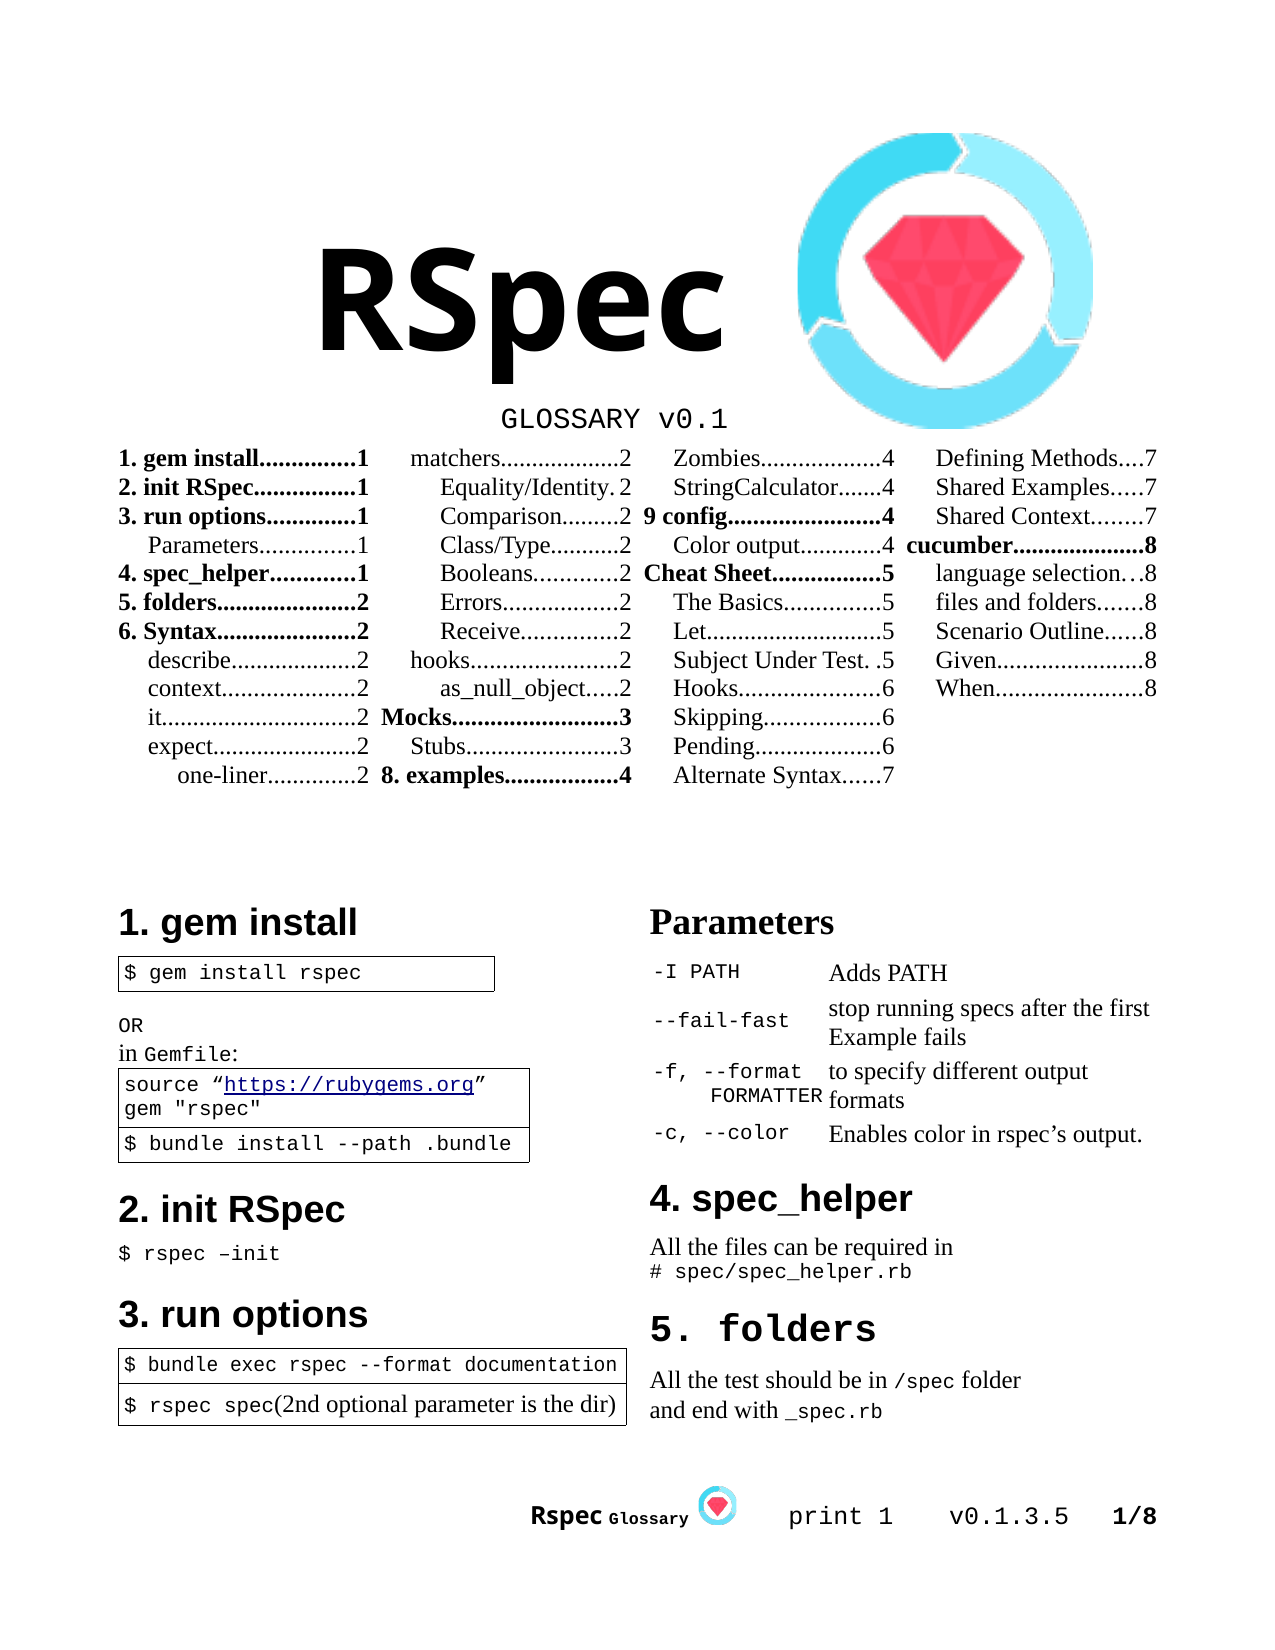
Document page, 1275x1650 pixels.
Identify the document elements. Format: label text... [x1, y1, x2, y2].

picture [698, 1486, 737, 1525]
subtitle 2. init RSpec [118, 1187, 626, 1231]
text Mocks 3 [381, 702, 632, 731]
text it 2 [148, 702, 369, 731]
text 5. folders 2 [118, 587, 369, 616]
text 9 config 4 [643, 501, 894, 530]
table_cell --fail-fast [649, 990, 825, 1053]
text as_null_object 2 [440, 673, 632, 702]
text All the files can be required in [649, 1232, 1157, 1261]
table_cell stop running specs after the first Example fails [825, 990, 1156, 1053]
text Shared Context 7 [935, 501, 1157, 530]
text Pending 6 [673, 731, 894, 760]
table_cell -c, --color [649, 1117, 825, 1151]
text OR [118, 1015, 626, 1038]
text All the test should be in /spec folder [649, 1365, 1157, 1395]
text Errors 2 [440, 587, 632, 616]
text Equality/Identity 2 [440, 472, 632, 501]
subtitle Parameters [649, 900, 1157, 943]
table_cell $ rspec spec(2nd optional parameter is the dir) [119, 1384, 626, 1424]
text 4. spec_helper 1 [118, 558, 369, 587]
text cucumber 8 [906, 530, 1157, 558]
text Defining Methods 7 [935, 443, 1157, 472]
table_cell $ bundle install --path .bundle [119, 1128, 529, 1162]
picture [797, 133, 1093, 429]
text Booleans 2 [440, 558, 632, 587]
text Shared Examples 7 [935, 472, 1157, 501]
text Color output 4 [673, 530, 894, 558]
text describe 2 [148, 645, 369, 673]
text The Basics 5 [673, 587, 894, 616]
table_header -I PATH [649, 955, 825, 990]
text expect 2 [148, 731, 369, 760]
text Subject Under Test 5 [673, 645, 894, 673]
subtitle 5. folders [649, 1310, 1157, 1353]
text 1. gem install 1 [118, 443, 369, 472]
text Class/Type 2 [440, 530, 632, 558]
table_cell to specify different output formats [825, 1053, 1156, 1117]
text Hooks 6 [673, 673, 894, 702]
table_header $ bundle exec rspec --format documentation [119, 1349, 626, 1383]
text # spec/spec_helper.rb [649, 1261, 1157, 1285]
text When 8 [935, 673, 1157, 702]
text 6. Syntax 2 [118, 616, 369, 645]
text Receive 2 [440, 616, 632, 645]
text Zombies 4 [673, 443, 894, 472]
text Cheat Sheet 5 [643, 558, 894, 587]
table_header Adds PATH [825, 955, 1156, 990]
text Scenario Outline 8 [935, 616, 1157, 645]
table_cell Enables color in rspec’s output. [825, 1117, 1156, 1151]
text Alternate Syntax 7 [673, 760, 894, 788]
table_header source “https://rubygems.org” gem "rspec" [119, 1069, 529, 1127]
table_cell -f, --format FORMATTER [649, 1053, 825, 1117]
text language selection 8 [935, 558, 1157, 587]
subtitle 1. gem install [118, 900, 626, 943]
text 8. examples 4 [381, 760, 632, 788]
table_header [734, 118, 1157, 443]
table_header RSpec GLOSSARY v0.1 [118, 118, 733, 443]
text Parameters 1 [148, 530, 369, 558]
text one-liner 2 [177, 760, 369, 788]
text Let 5 [673, 616, 894, 645]
text context 2 [148, 673, 369, 702]
text files and folders 8 [935, 587, 1157, 616]
text hooks 2 [410, 645, 632, 673]
text matchers 2 [410, 443, 632, 472]
text $ rspec –init [118, 1243, 626, 1267]
text 3. run options 1 [118, 501, 369, 530]
subtitle 4. spec_helper [649, 1176, 1157, 1220]
text Stubs 3 [410, 731, 632, 760]
subtitle 3. run options [118, 1292, 626, 1336]
text 2. init RSpec 1 [118, 472, 369, 501]
text in Gemfile: [118, 1038, 626, 1068]
text Given 8 [935, 645, 1157, 673]
text Skipping 6 [673, 702, 894, 731]
text StringCalculator 4 [673, 472, 894, 501]
table_header $ gem install rspec [119, 957, 494, 991]
text and end with _spec.rb [649, 1395, 1157, 1424]
text Comparison 2 [440, 501, 632, 530]
